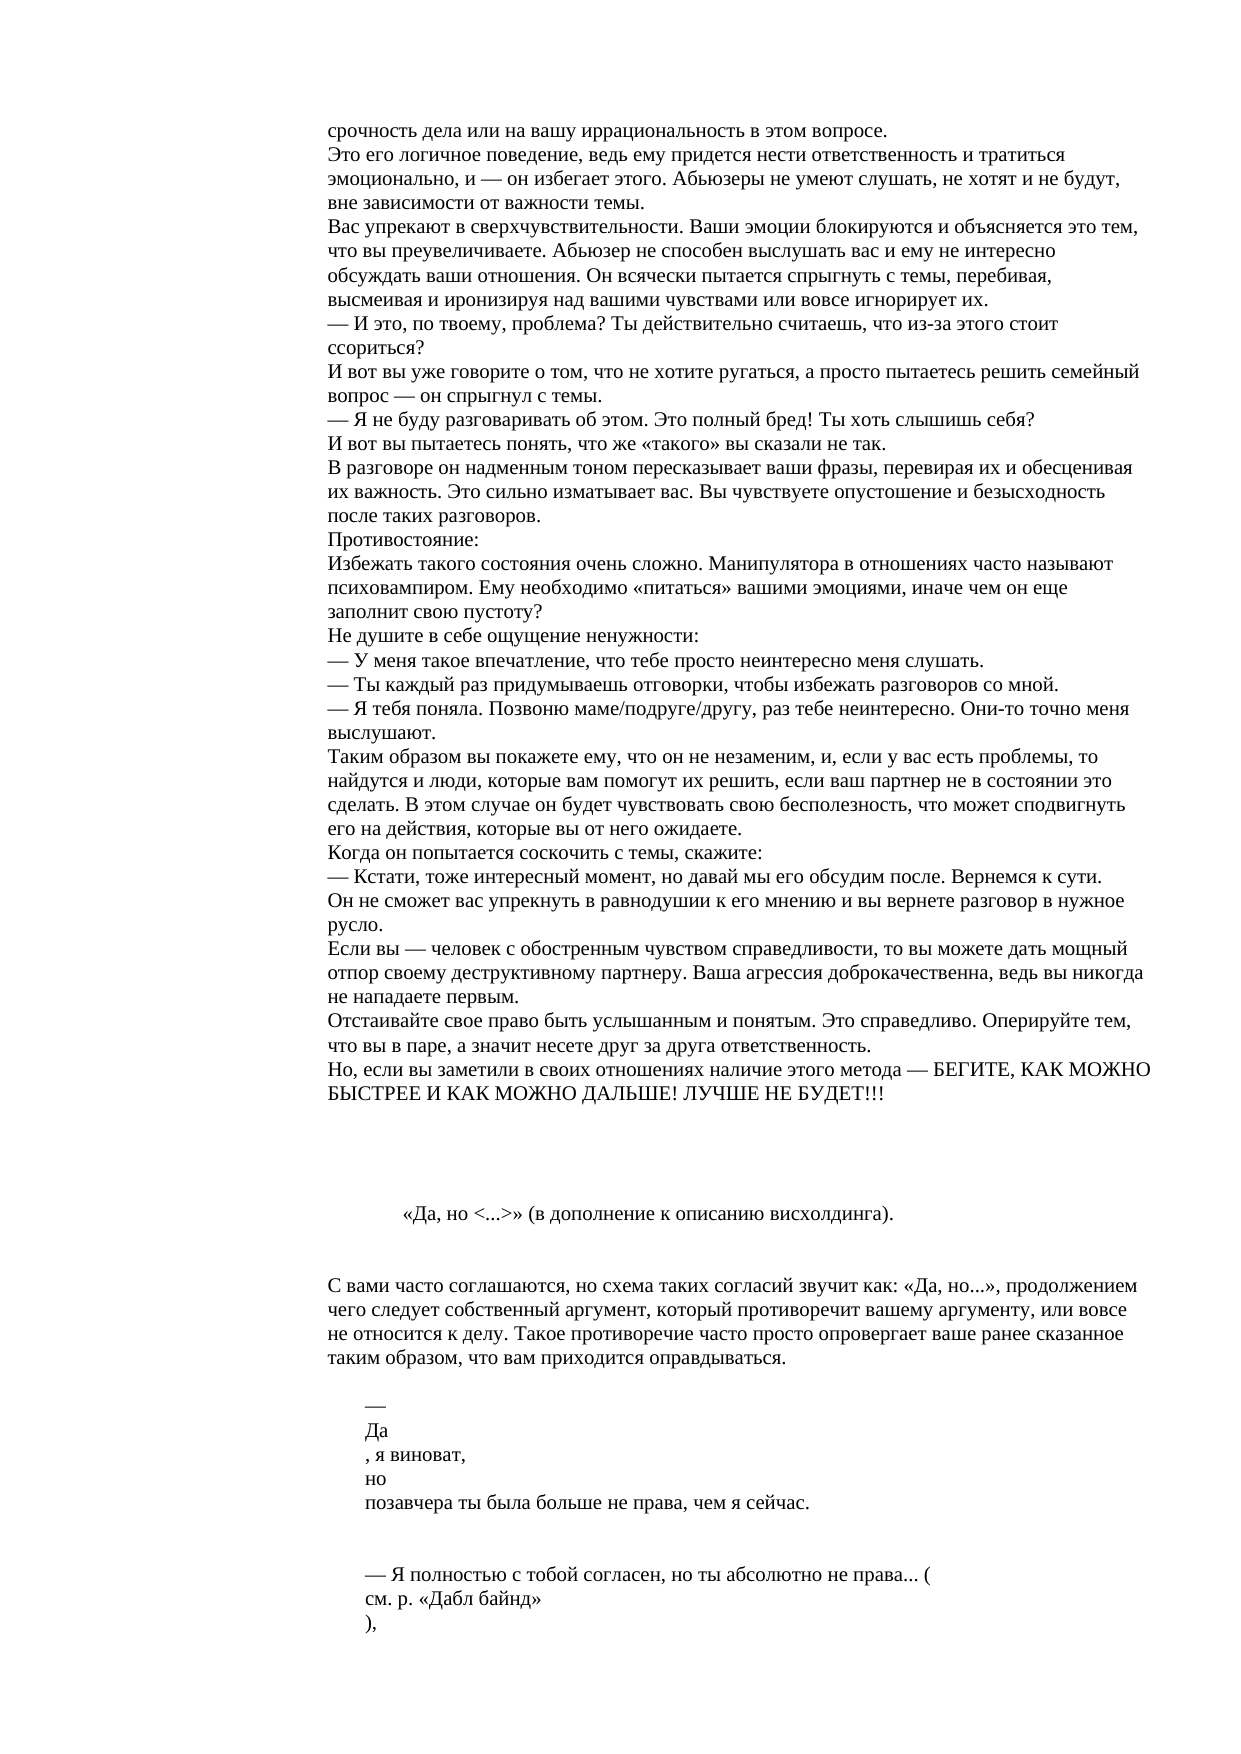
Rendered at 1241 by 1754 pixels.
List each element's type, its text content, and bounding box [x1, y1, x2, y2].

text — У меня такое впечатление, что тебе просто неинтересно меня слушать. [327, 647, 1152, 672]
text Избежать такого состояния очень сложно. Манипулятора в отношениях часто называют психовампиром. Ему необходимо «питаться» вашими эмоциями, иначе чем он еще заполнит свою пустоту? [327, 551, 1152, 623]
text — Я тебя поняла. Позвоню маме/подруге/другу, раз тебе неинтересно. Они-то точно меня выслушают. [327, 696, 1152, 744]
text — Я не буду разговаривать об этом. Это полный бред! Ты хоть слышишь себя? [327, 407, 1152, 431]
text «Да, но <...>» (в дополнение к описанию висхолдинга). [402, 1201, 1152, 1225]
text И вот вы пытаетесь понять, что же «такого» вы сказали не так. [327, 431, 1152, 455]
text Отстаивайте свое право быть услышанным и понятым. Это справедливо. Оперируйте тем, что вы в паре, а значит несете друг за друга ответственность. [327, 1008, 1152, 1057]
text Да [365, 1417, 1152, 1442]
text — Ты каждый раз придумываешь отговорки, чтобы избежать разговоров со мной. [327, 672, 1152, 696]
text С вами часто соглашаются, но схема таких согласий звучит как: «Да, но...», продолжением чего следует собственный аргумент, который противоречит вашему аргументу, или вовсе не относится к делу. Такое противоречие часто просто опровергает ваше ранее сказанное таким образом, что вам приходится оправдываться. [327, 1273, 1152, 1369]
text И вот вы уже говорите о том, что не хотите ругаться, а просто пытаетесь решить семейный вопрос — он спрыгнул с темы. [327, 359, 1152, 407]
text Это его логичное поведение, ведь ему придется нести ответственность и тратиться эмоционально, и — он избегает этого. Абьюзеры не умеют слушать, не хотят и не будут, вне зависимости от важности темы. [327, 142, 1152, 214]
text срочность дела или на вашу иррациональность в этом вопросе. [327, 118, 1152, 142]
text — И это, по твоему, проблема? Ты действительно считаешь, что из-за этого стоит ссориться? [327, 311, 1152, 359]
text , я виноват, [365, 1442, 1152, 1466]
text Вас упрекают в сверхчувствительности. Ваши эмоции блокируются и объясняется это тем, что вы преувеличиваете. Абьюзер не способен выслушать вас и ему не интересно обсуждать ваши отношения. Он всячески пытается спрыгнуть с темы, перебивая, высмеивая и иронизируя над вашими чувствами или вовсе игнорирует их. [327, 214, 1152, 311]
text Если вы — человек с обостренным чувством справедливости, то вы можете дать мощный отпор своему деструктивному партнеру. Ваша агрессия доброкачественна, ведь вы никогда не нападаете первым. [327, 936, 1152, 1008]
text Противостояние: [327, 527, 1152, 551]
text Когда он попытается соскочить с темы, скажите: [327, 840, 1152, 864]
text — Кстати, тоже интересный момент, но давай мы его обсудим после. Вернемся к сути. [327, 864, 1152, 888]
text ), [365, 1610, 1152, 1634]
text В разговоре он надменным тоном пересказывает ваши фразы, перевирая их и обесценивая их важность. Это сильно изматывает вас. Вы чувствуете опустошение и безысходность после таких разговоров. [327, 455, 1152, 527]
text но [365, 1466, 1152, 1490]
text позавчера ты была больше не права, чем я сейчас. [365, 1490, 1152, 1514]
text Таким образом вы покажете ему, что он не незаменим, и, если у вас есть проблемы, то найдутся и люди, которые вам помогут их решить, если ваш партнер не в состоянии это сделать. В этом случае он будет чувствовать свою бесполезность, что может сподвигнуть его на действия, которые вы от него ожидаете. [327, 744, 1152, 840]
text — [365, 1393, 1152, 1417]
text Но, если вы заметили в своих отношениях наличие этого метода — БЕГИТЕ, КАК МОЖНО БЫСТРЕЕ И КАК МОЖНО ДАЛЬШЕ! ЛУЧШЕ НЕ БУДЕТ!!! [327, 1057, 1152, 1105]
text см. р. «Дабл байнд» [365, 1586, 1152, 1610]
text Не душите в себе ощущение ненужности: [327, 623, 1152, 647]
text Он не сможет вас упрекнуть в равнодушии к его мнению и вы вернете разговор в нужное русло. [327, 888, 1152, 936]
text — Я полностью с тобой согласен, но ты абсолютно не права... ( [365, 1562, 1152, 1586]
